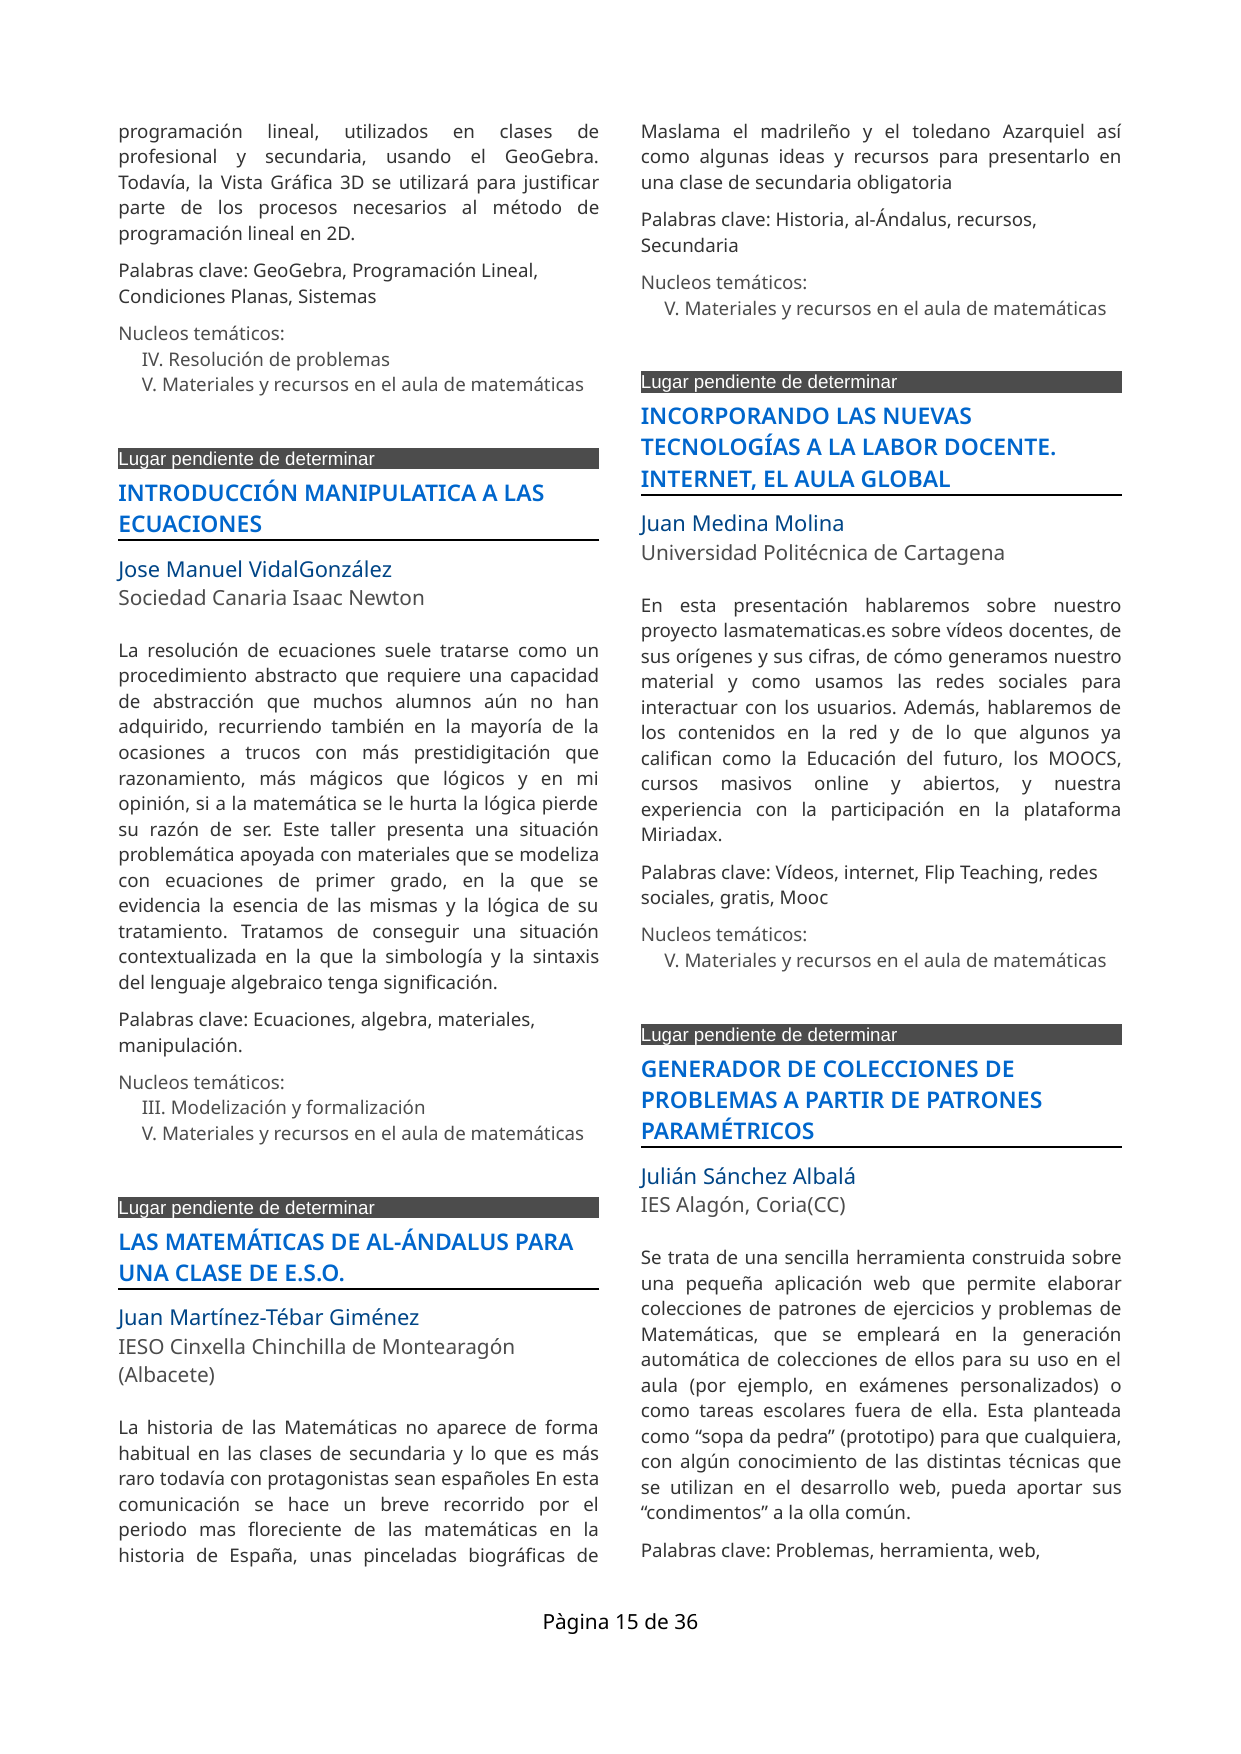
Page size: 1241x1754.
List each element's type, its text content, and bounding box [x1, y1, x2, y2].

text V. Materiales y recursos en el aula de matemáticas [130, 371, 599, 397]
text Palabras clave: Problemas, herramienta, web, [641, 1537, 1122, 1562]
text V. Materiales y recursos en el aula de matemáticas [652, 947, 1122, 973]
subtitle Introducción manipulatica a las ecuaciones [118, 477, 599, 539]
text Lugar pendiente de determinar [641, 1024, 1122, 1045]
text Lugar pendiente de determinar [641, 371, 1122, 393]
text programación lineal, utilizados en clases de profesional y secundaria, usando el GeoGebra. Todavía, la Vista Gráfica 3D se utilizará para justificar parte de los procesos necesarios al método de programación lineal en 2D. [118, 118, 599, 246]
text Palabras clave: Ecuaciones, algebra, materiales, manipulación. [118, 1006, 599, 1057]
text Nucleos temáticos: [641, 269, 1122, 295]
text La resolución de ecuaciones suele tratarse como un procedimiento abstracto que requiere una capacidad de abstracción que muchos alumnos aún no han adquirido, recurriendo también en la mayoría de la ocasiones a trucos con más prestidigitación que razonamiento, más mágicos que lógicos y en mi opinión, si a la matemática se le hurta la lógica pierde su razón de ser. Este taller presenta una situación problemática apoyada con materiales que se modeliza con ecuaciones de primer grado, en la que se evidencia la esencia de las mismas y la lógica de su tratamiento. Tratamos de conseguir una situación contextualizada en la que la simbología y la sintaxis del lenguaje algebraico tenga significación. [118, 637, 599, 994]
text V. Materiales y recursos en el aula de matemáticas [130, 1120, 599, 1146]
text Nucleos temáticos: [118, 320, 599, 346]
text Palabras clave: Historia, al-Ándalus, recursos, Secundaria [641, 206, 1122, 257]
text V. Materiales y recursos en el aula de matemáticas [652, 295, 1122, 320]
subtitle Incorporando las nuevas tecnologías a la labor docente. Internet, el aula global [641, 400, 1122, 494]
text Universidad Politécnica de Cartagena [641, 538, 1122, 566]
text Maslama el madrileño y el toledano Azarquiel así como algunas ideas y recursos para presentarlo en una clase de secundaria obligatoria [641, 118, 1122, 195]
text Palabras clave: Vídeos, internet, Flip Teaching, redes sociales, gratis, Mooc [641, 859, 1122, 910]
text Palabras clave: GeoGebra, Programación Lineal, Condiciones Planas, Sistemas [118, 257, 599, 308]
text Lugar pendiente de determinar [118, 1197, 599, 1218]
text La historia de las Matemáticas no aparece de forma habitual en las clases de secundaria y lo que es más raro todavía con protagonistas sean españoles En esta comunicación se hace un breve recorrido por el periodo mas floreciente de las matemáticas en la historia de España, unas pinceladas biográficas de [118, 1414, 599, 1568]
text En esta presentación hablaremos sobre nuestro proyecto lasmatematicas.es sobre vídeos docentes, de sus orígenes y sus cifras, de cómo generamos nuestro material y como usamos las redes sociales para interactuar con los usuarios. Además, hablaremos de los contenidos en la red y de lo que algunos ya califican como la Educación del futuro, los MOOCS, cursos masivos online y abiertos, y nuestra experiencia con la participación en la plataforma Miriadax. [641, 592, 1122, 847]
text Nucleos temáticos: [641, 922, 1122, 947]
subtitle Las Matemáticas de al-Ándalus para una clase de E.S.O. [118, 1225, 599, 1288]
text Juan Medina Molina [641, 508, 1122, 538]
text IV. Resolución de problemas [130, 346, 599, 371]
text III. Modelización y formalización [130, 1095, 599, 1120]
text Se trata de una sencilla herramienta construida sobre una pequeña aplicación web que permite elaborar colecciones de patrones de ejercicios y problemas de Matemáticas, que se empleará en la generación automática de colecciones de ellos para su uso en el aula (por ejemplo, en exámenes personalizados) o como tareas escolares fuera de ella. Esta planteada como “sopa da pedra” (prototipo) para que cualquiera, con algún conocimiento de las distintas técnicas que se utilizan en el desarrollo web, pueda aportar sus “condimentos” a la olla común. [641, 1244, 1122, 1525]
text Juan Martínez-Tébar Giménez [118, 1302, 599, 1332]
text IES Alagón, Coria(CC) [641, 1191, 1122, 1219]
text Jose Manuel VidalGonzález [118, 553, 599, 583]
text IESO Cinxella Chinchilla de Montearagón (Albacete) [118, 1332, 599, 1389]
text Julián Sánchez Albalá [641, 1161, 1122, 1191]
subtitle Generador de Colecciones de Problemas a partir de Patrones Paramétricos [641, 1052, 1122, 1146]
text Sociedad Canaria Isaac Newton [118, 583, 599, 612]
text Nucleos temáticos: [118, 1069, 599, 1095]
text Lugar pendiente de determinar [118, 448, 599, 469]
